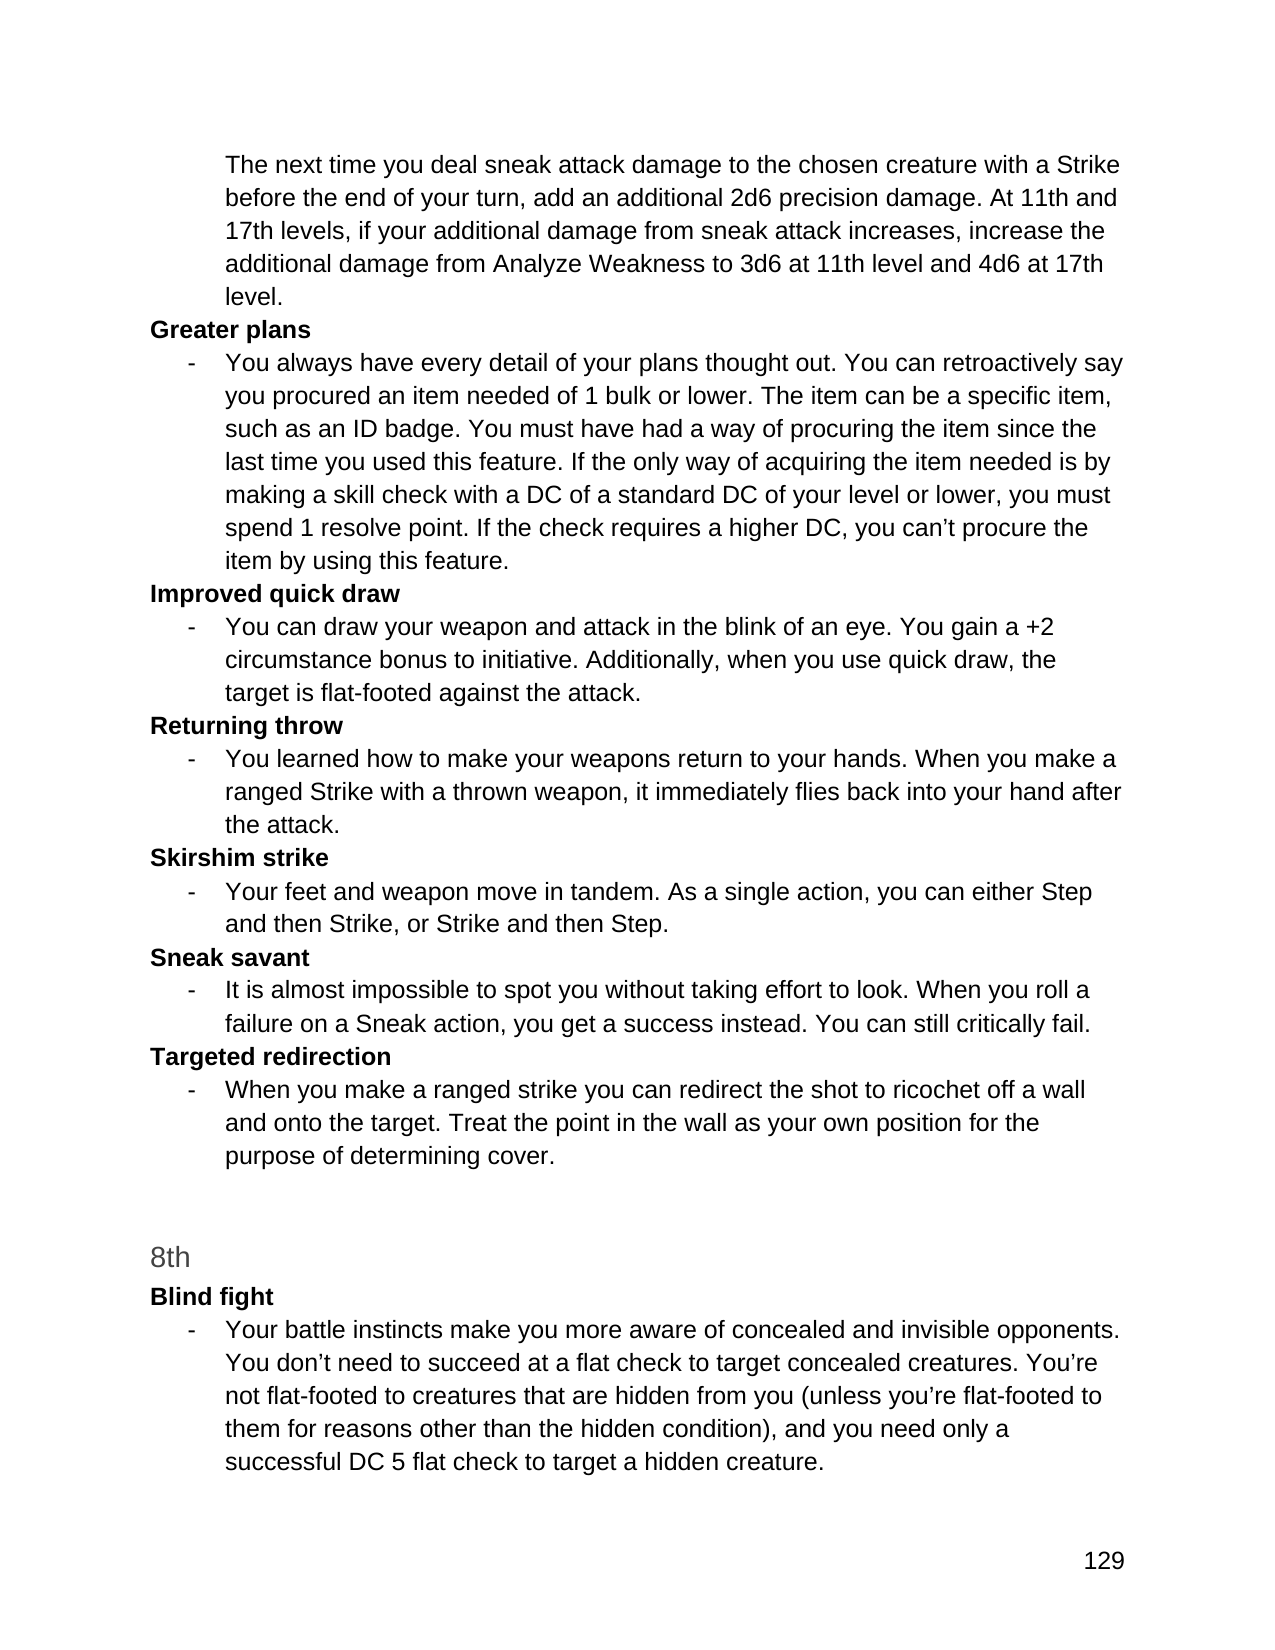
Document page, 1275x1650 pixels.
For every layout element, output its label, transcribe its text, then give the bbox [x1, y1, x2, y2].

list Your feet and weapon move in tandem. As a single action, you can either Step and then Strike, or Strike and then Step. [187, 876, 1125, 938]
list When you make a ranged strike you can redirect the shot to ricochet off a wall and onto the target. Treat the point in the wall as your own position for the purpose of determining cover. [187, 1074, 1125, 1169]
text Returning throw [150, 711, 1125, 740]
subtitle 8th [150, 1240, 1125, 1273]
list The next time you deal sneak attack damage to the chosen creature with a Strike before the end of your turn, add an additional 2d6 precision damage. At 11th and 17th levels, if your additional damage from sneak attack increases, increase the additional damage from Analyze Weakness to 3d6 at 11th level and 4d6 at 17th level. [187, 150, 1125, 311]
text Skirshim strike [150, 843, 1125, 872]
list You can draw your weapon and attack in the blink of an eye. You gain a +2 circumstance bonus to initiative. Additionally, when you use quick draw, the target is flat-footed against the attack. [187, 612, 1125, 707]
text Greater plans [150, 315, 1125, 344]
text Sneak savant [150, 942, 1125, 971]
list It is almost impossible to spot you without taking effort to look. When you roll a failure on a Sneak action, you get a success instead. You can still critically fail. [187, 976, 1125, 1037]
list You always have every detail of your plans thought out. You can retroactively say you procured an item needed of 1 bulk or lower. The item can be a specific item, such as an ID badge. You must have had a way of procuring the item since the last time you used this feature. If the only way of acquiring the item needed is by making a skill check with a DC of a standard DC of your level or lower, you must spend 1 resolve point. If the check requires a higher DC, you can’t procure the item by using this feature. [187, 348, 1125, 575]
text Blind fight [150, 1282, 1125, 1311]
text Improved quick draw [150, 579, 1125, 608]
list You learned how to make your weapons return to your hands. When you make a ranged Strike with a thrown weapon, it immediately flies back into your hand after the attack. [187, 744, 1125, 839]
text Targeted redirection [150, 1042, 1125, 1070]
list Your battle instincts make you more aware of concealed and invisible opponents. You don’t need to succeed at a flat check to target concealed creatures. You’re not flat-footed to creatures that are hidden from you (unless you’re flat-footed to them for reasons other than the hidden condition), and you need only a successful DC 5 flat check to target a hidden creature. [187, 1315, 1125, 1476]
